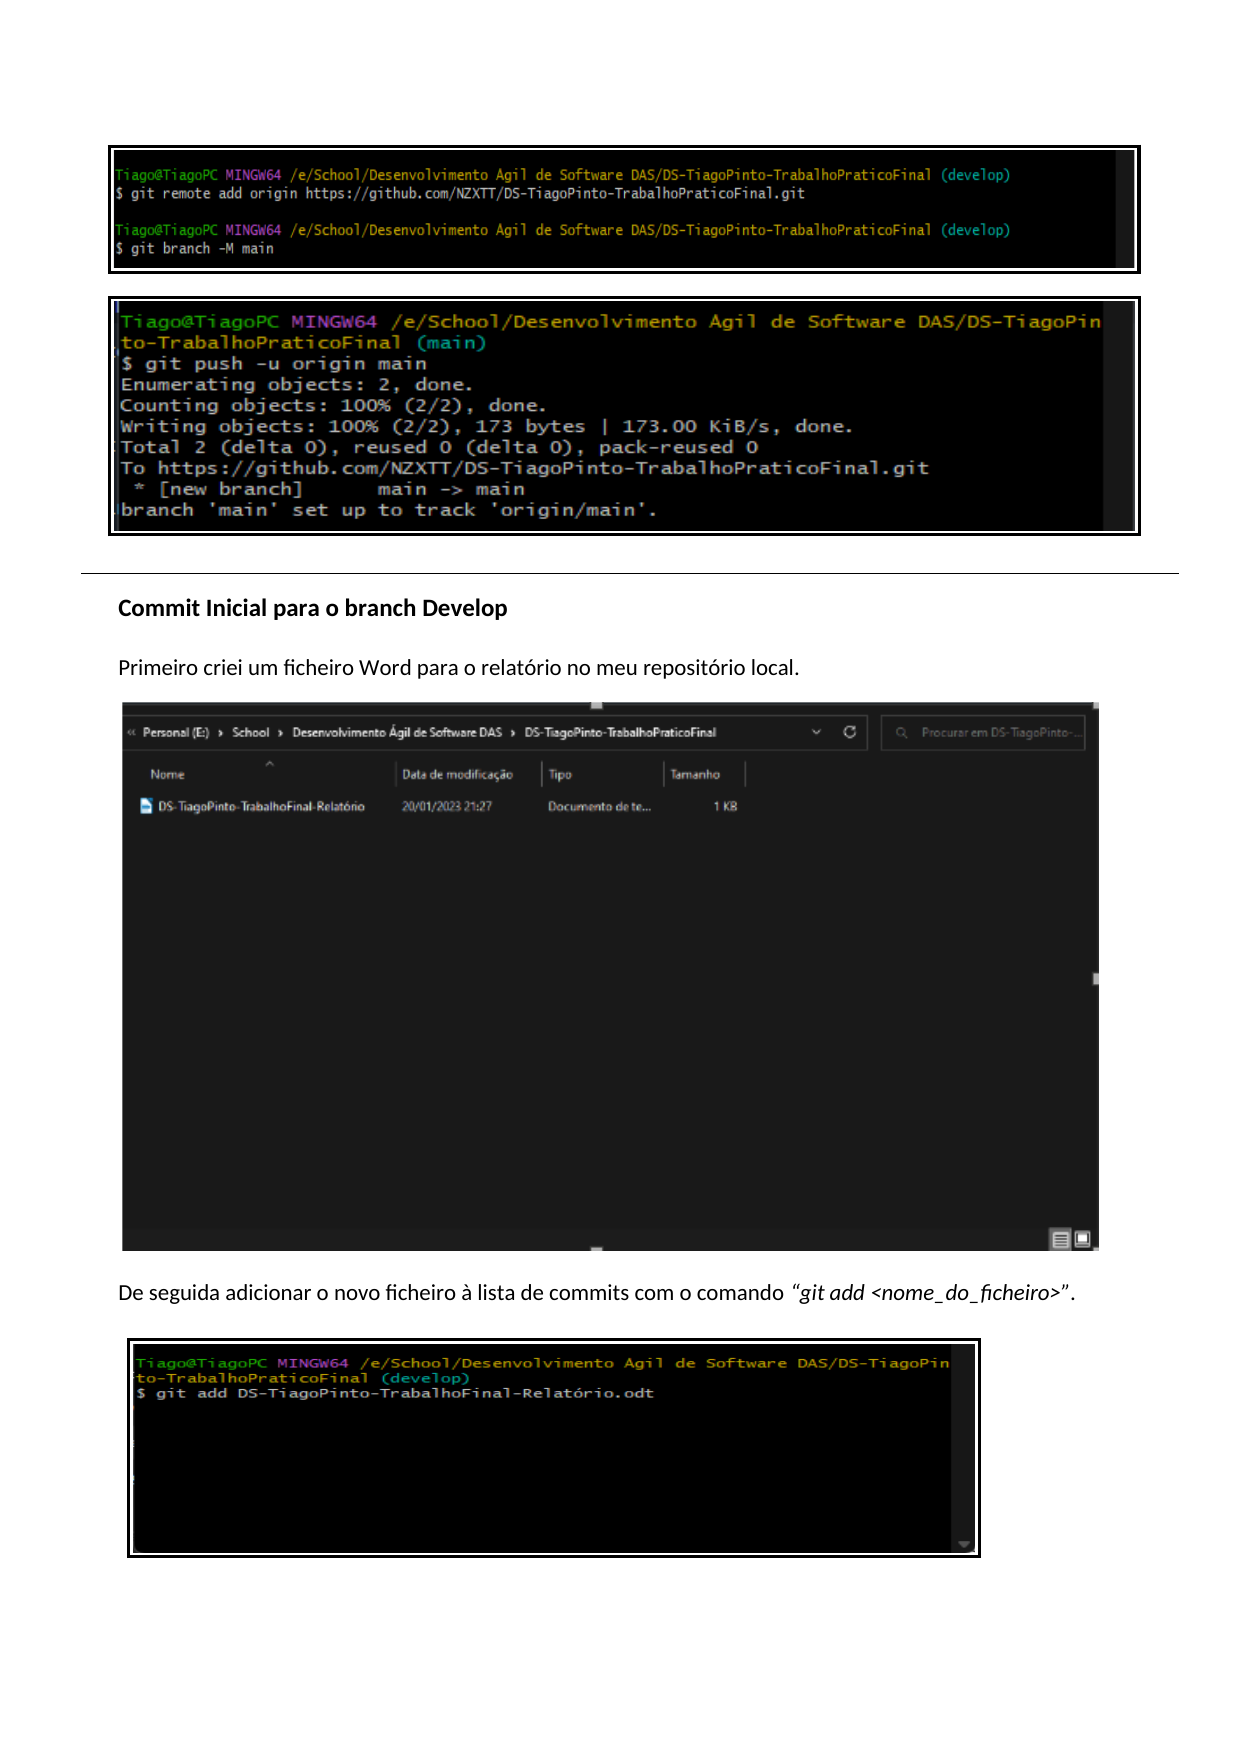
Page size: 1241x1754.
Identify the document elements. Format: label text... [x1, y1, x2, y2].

text De seguida adicionar o novo ficheiro à lista de commits com o comando “git add <nome_do_ficheiro>”. [118, 1278, 1122, 1307]
picture [133, 1344, 975, 1553]
text Primeiro criei um ficheiro Word para o relatório no meu repositório local. [118, 653, 1122, 682]
picture [113, 150, 1135, 268]
picture [122, 702, 1099, 1251]
picture [114, 301, 1135, 531]
text Commit Inicial para o branch Develop [118, 592, 1122, 623]
